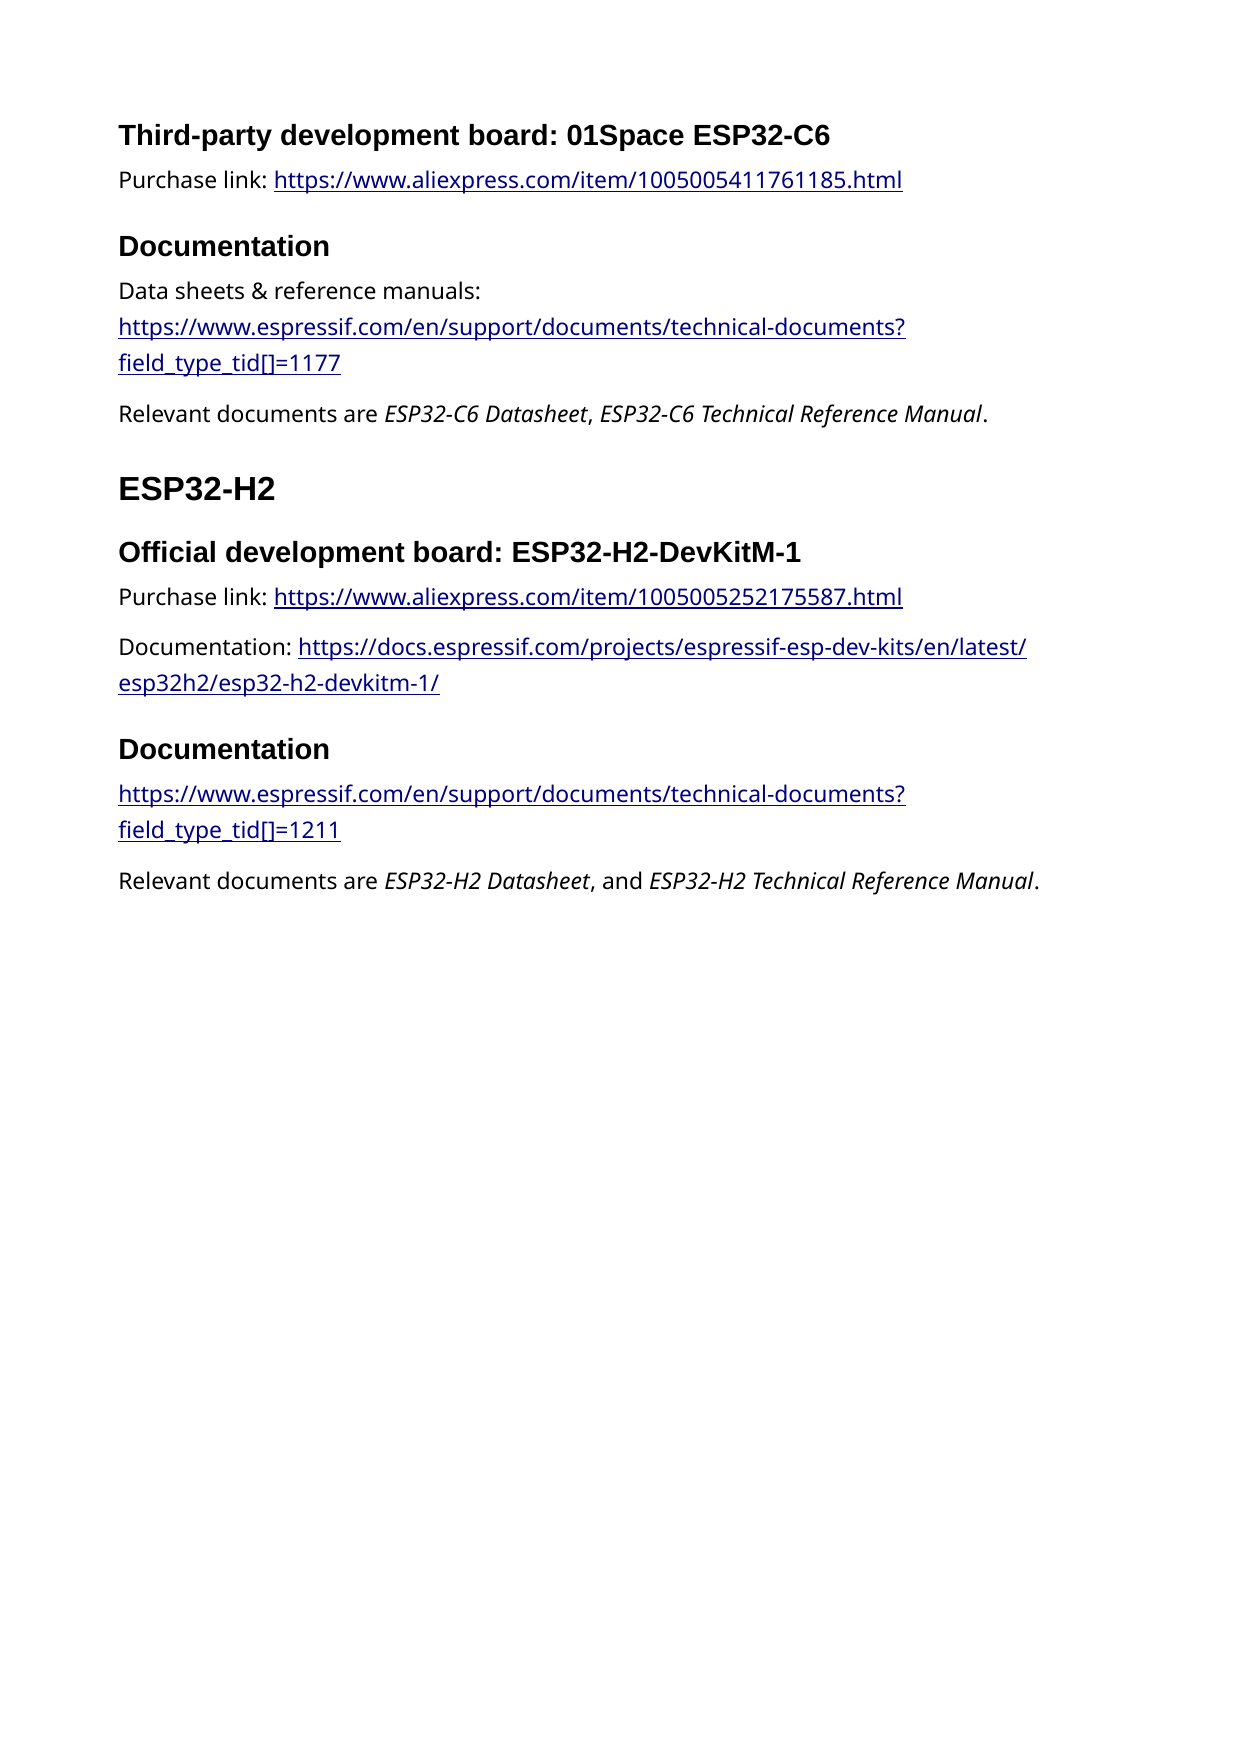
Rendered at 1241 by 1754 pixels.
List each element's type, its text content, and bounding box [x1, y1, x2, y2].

subtitle Official development board: ESP32-H2-DevKitM-1 [118, 534, 1122, 568]
text https://www.espressif.com/en/support/documents/technical-documents?field_type_tid[]=1177 [118, 311, 1122, 378]
text Relevant documents are ESP32-H2 Datasheet, and ESP32-H2 Technical Reference Manual. [118, 865, 1122, 896]
subtitle Third-party development board: 01Space ESP32-C6 [118, 118, 1122, 152]
text https://www.espressif.com/en/support/documents/technical-documents?field_type_tid[]=1211 [118, 778, 1122, 845]
text Documentation: https://docs.espressif.com/projects/espressif-esp-dev-kits/en/latest/esp32h2/esp32-h2-devkitm-1/ [118, 631, 1122, 698]
subtitle ESP32-H2 [118, 469, 1122, 507]
subtitle Documentation [118, 229, 1122, 263]
text Data sheets & reference manuals: [118, 275, 1122, 307]
text Purchase link: https://www.aliexpress.com/item/1005005252175587.html [118, 581, 1122, 612]
text Relevant documents are ESP32-C6 Datasheet, ESP32-C6 Technical Reference Manual. [118, 398, 1122, 429]
text Purchase link: https://www.aliexpress.com/item/1005005411761185.html [118, 164, 1122, 195]
subtitle Documentation [118, 732, 1122, 766]
